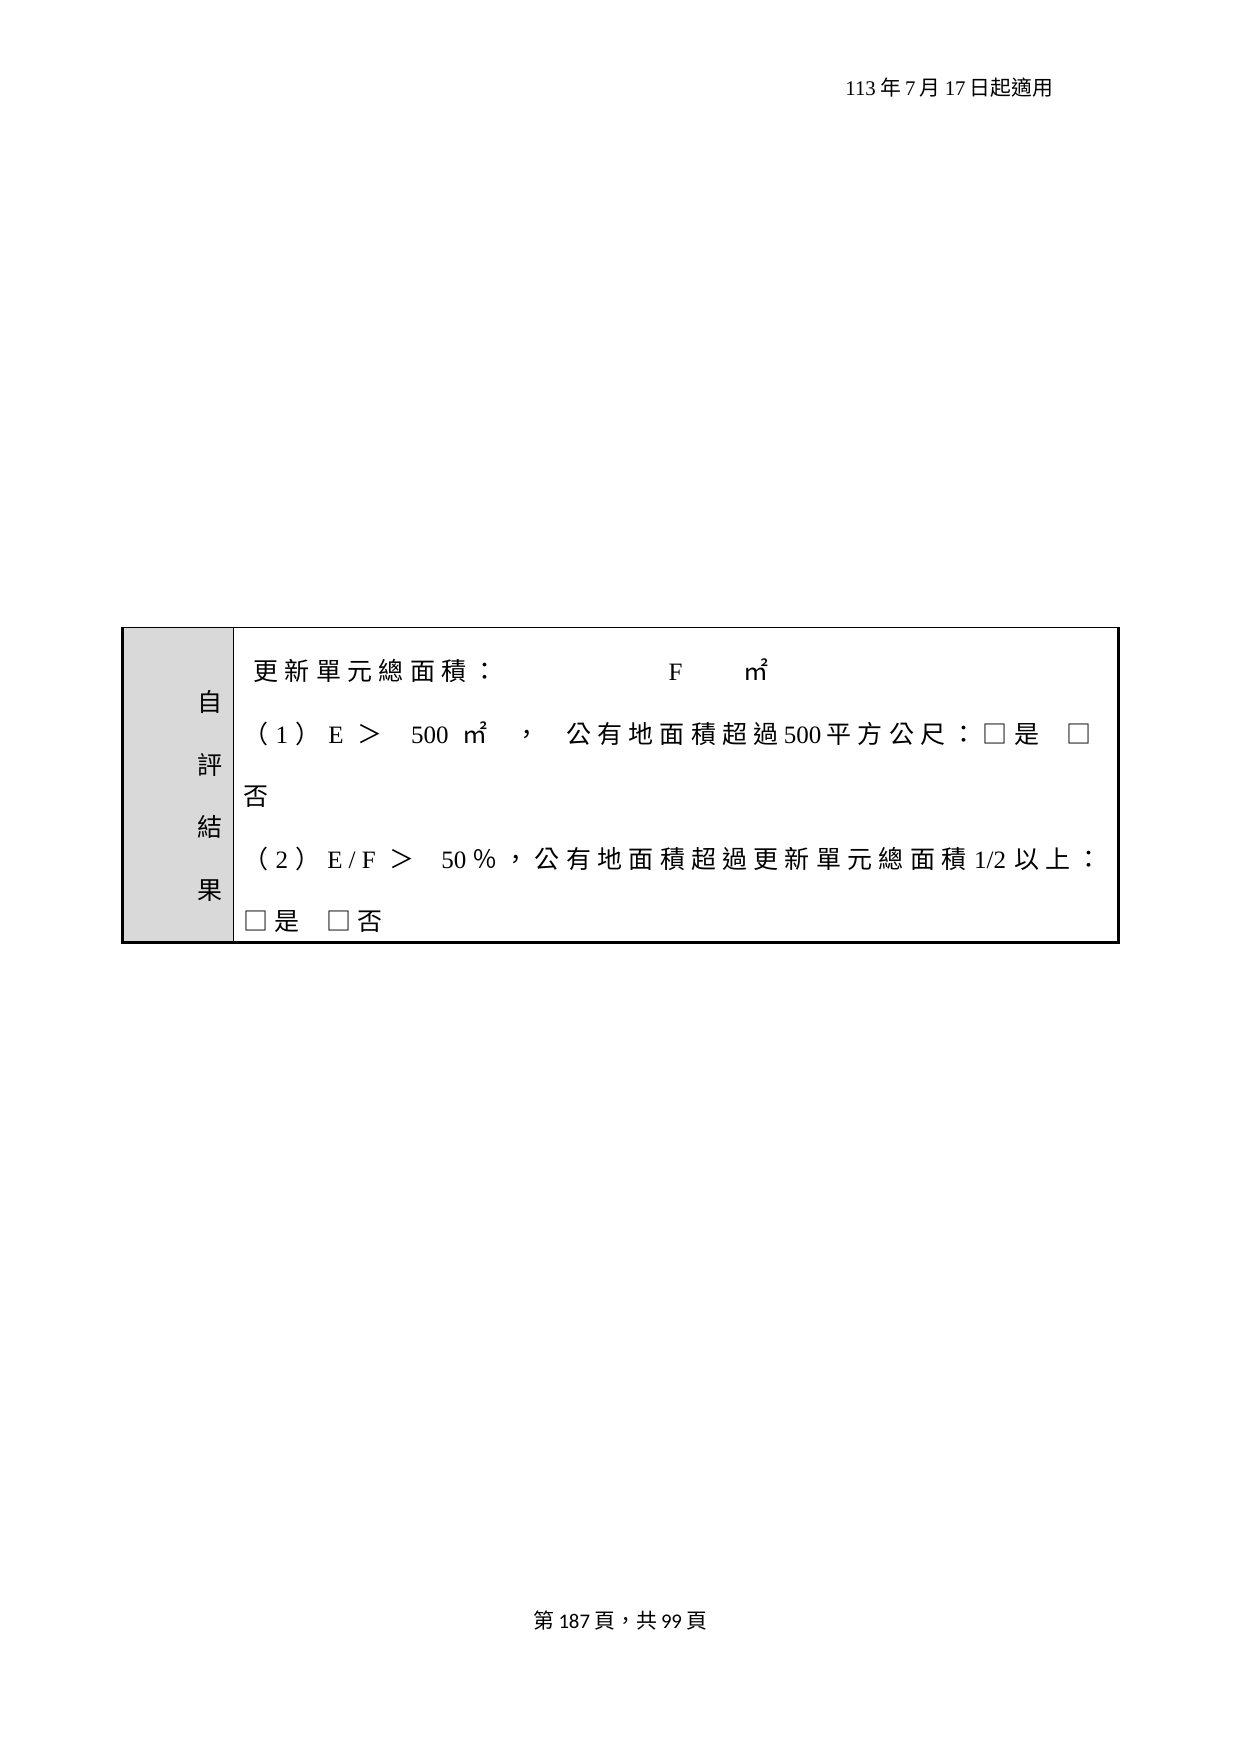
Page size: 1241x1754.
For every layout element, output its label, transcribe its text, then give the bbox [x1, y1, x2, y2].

table_cell 更新單元總面積： F ㎡ （1）E ＞ 500 ㎡ ， 公有地面積超過500平方公尺：□是 □否 （2）E / F ＞ 50％，公有地面積超過更新單元總面積1/2以上：□是 □否 [234, 628, 1117, 941]
table_cell 自評結果 [124, 628, 233, 941]
